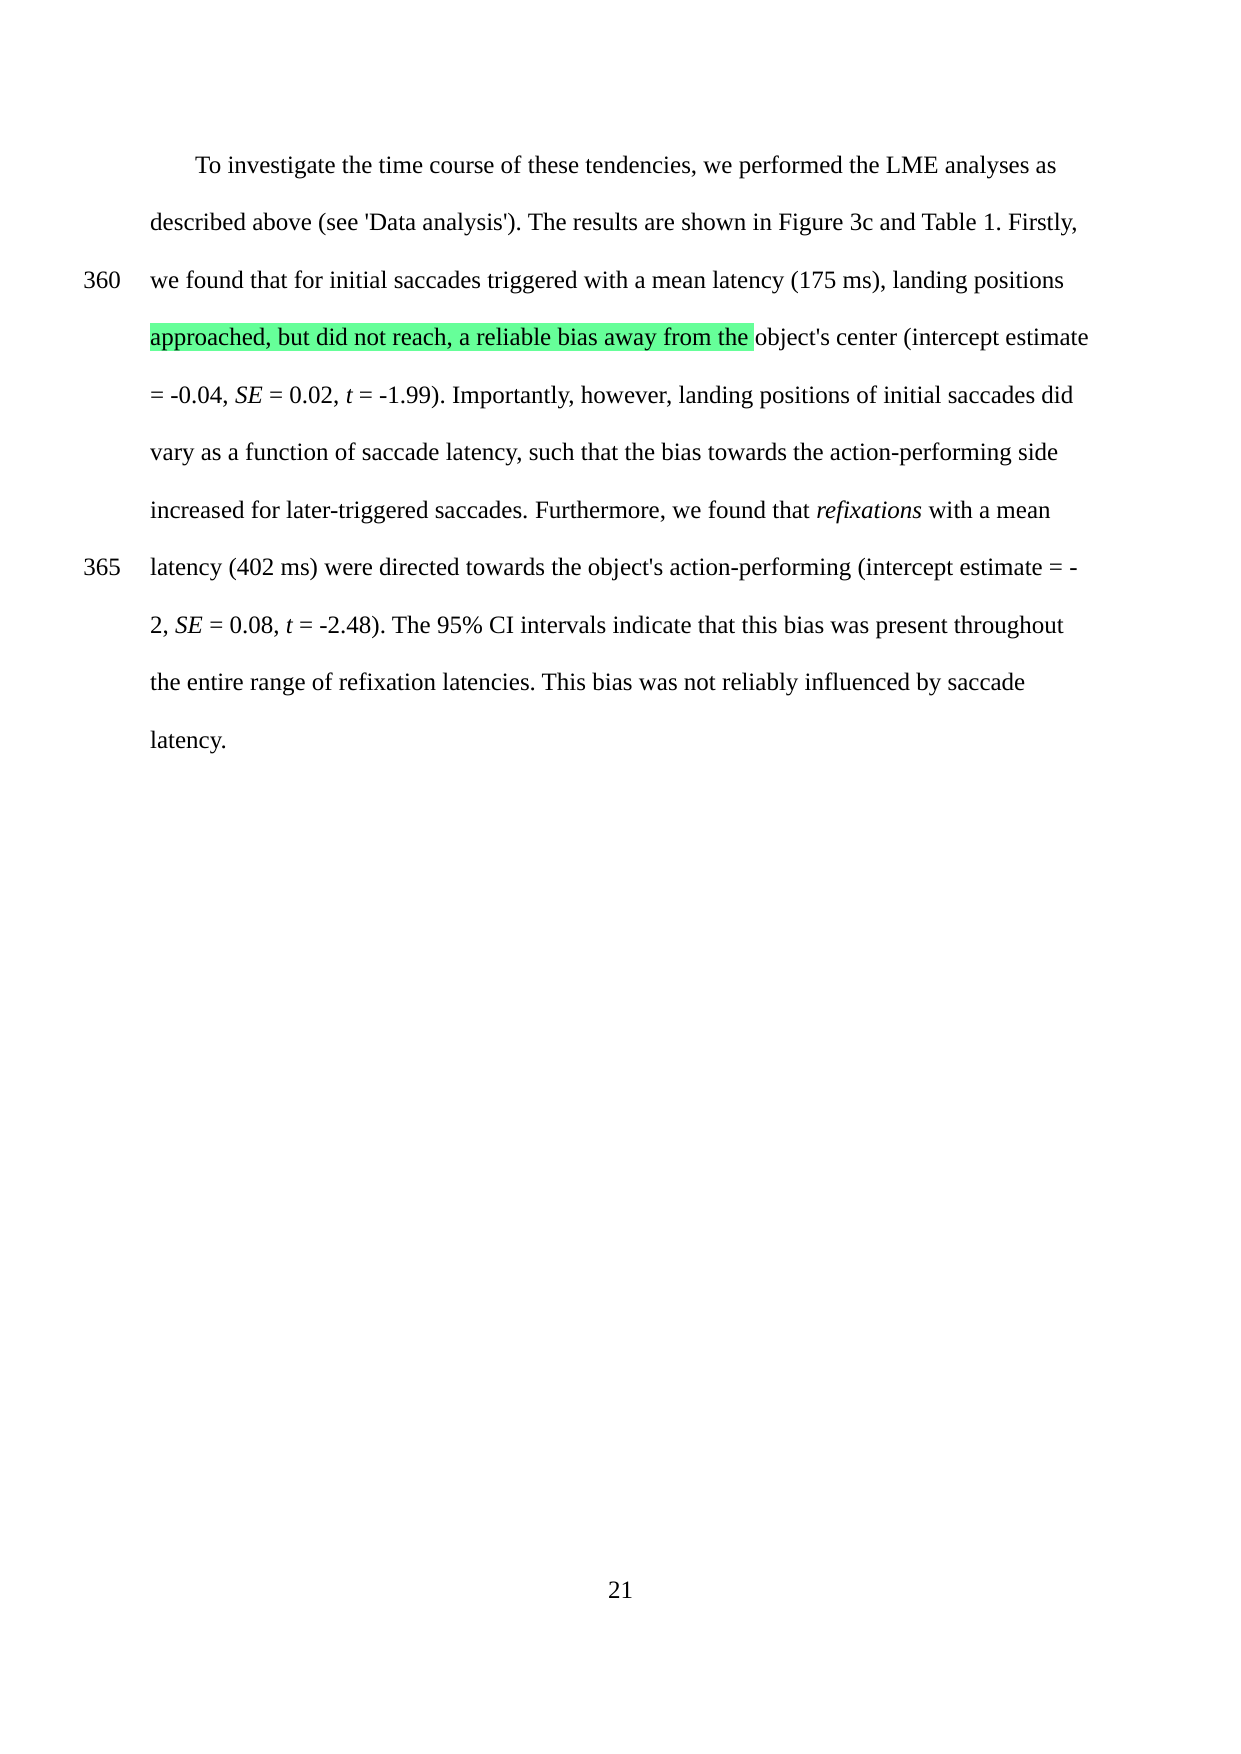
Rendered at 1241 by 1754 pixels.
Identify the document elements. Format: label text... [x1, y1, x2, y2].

text To investigate the time course of these tendencies, we performed the LME analyses as described above (see 'Data analysis'). The results are shown in Figure 3c and Table 1. Firstly, we found that for initial saccades triggered with a mean latency (175 ms), landing positions approached, but did not reach, a reliable bias away from the object's center (intercept estimate = -0.04, SE = 0.02, t = -1.99). Importantly, however, landing positions of initial saccades did vary as a function of saccade latency, such that the bias towards the action-performing side increased for later-triggered saccades. Furthermore, we found that refixations with a mean latency (402 ms) were directed towards the object's action-performing (intercept estimate = -2, SE = 0.08, t = -2.48). The 95% CI intervals indicate that this bias was present throughout the entire range of refixation latencies. This bias was not reliably influenced by saccade latency. [150, 150, 1091, 754]
